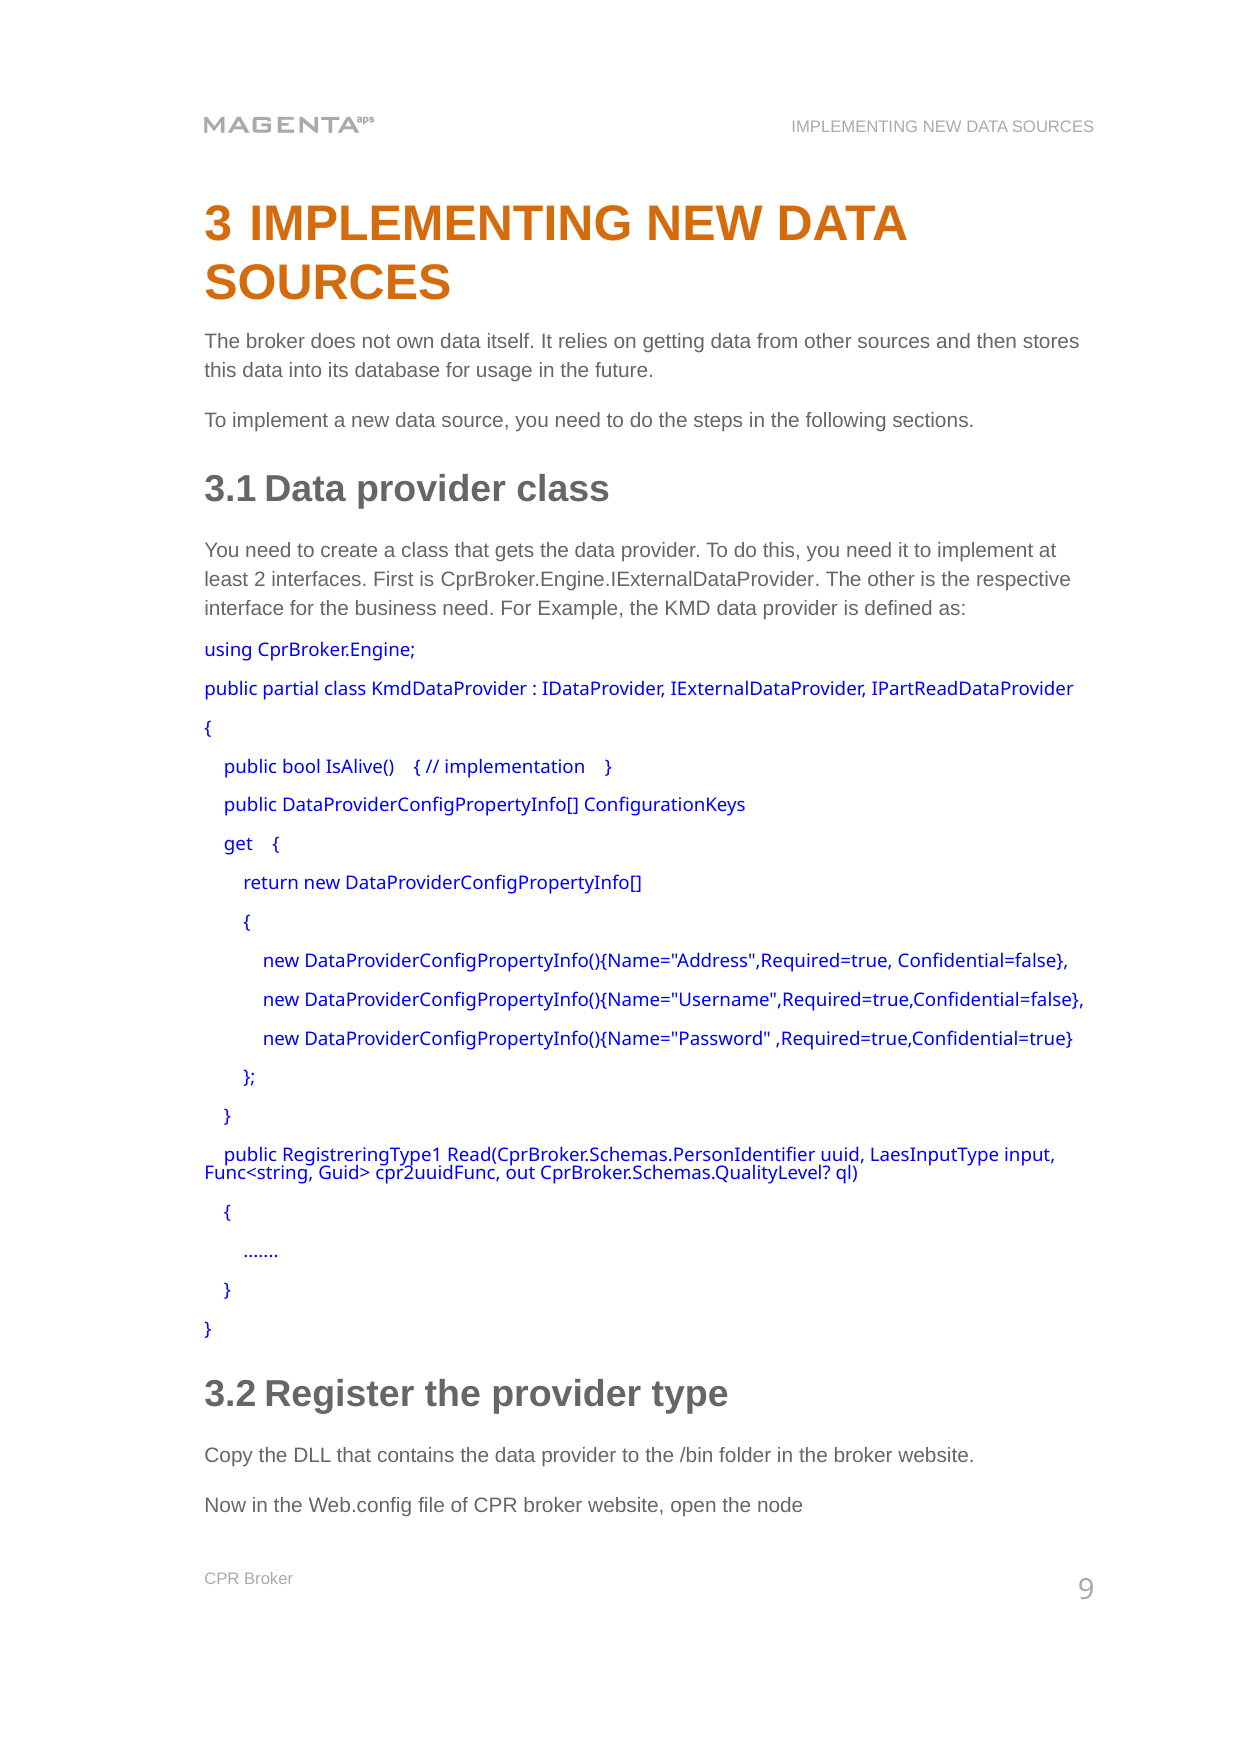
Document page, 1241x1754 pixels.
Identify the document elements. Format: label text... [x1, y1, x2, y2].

text public RegistreringType1 Read(CprBroker.Schemas.PersonIdentifier uuid, LaesInputType input, Func<string, Guid> cpr2uuidFunc, out CprBroker.Schemas.QualityLevel? ql) [204, 1147, 1094, 1183]
text new DataProviderConfigPropertyInfo(){Name="Address",Required=true, Confidential=false}, [204, 953, 1094, 971]
text public partial class KmdDataProvider : IDataProvider, IExternalDataProvider, IPartReadDataProvider [204, 681, 1094, 699]
text You need to create a class that gets the data provider. To do this, you need it to implement at least 2 interfaces. First is CprBroker.Engine.IExternalDataProvider. The other is the respective interface for the business need. For Example, the KMD data provider is defined as: [204, 534, 1094, 621]
text } [204, 1282, 1094, 1300]
text Copy the DLL that contains the data provider to the /bin folder in the broker website. [204, 1439, 1094, 1468]
text new DataProviderConfigPropertyInfo(){Name="Password" ,Required=true,Confidential=true} [204, 1031, 1094, 1049]
text ....... [204, 1243, 1094, 1261]
text get { [204, 836, 1094, 854]
text { [204, 1204, 1094, 1222]
subtitle Register the provider type [204, 1359, 1094, 1418]
text Now in the Web.config file of CPR broker website, open the node [204, 1489, 1094, 1518]
text public bool IsAlive() { // implementation } [204, 759, 1094, 777]
text new DataProviderConfigPropertyInfo(){Name="Username",Required=true,Confidential=false}, [204, 992, 1094, 1010]
text using CprBroker.Engine; [204, 642, 1094, 660]
text public DataProviderConfigPropertyInfo[] ConfigurationKeys [204, 797, 1094, 816]
text { [204, 720, 1094, 738]
text To implement a new data source, you need to do the steps in the following sections. [204, 404, 1094, 434]
text return new DataProviderConfigPropertyInfo[] [204, 875, 1094, 893]
subtitle IMPLEMENTING NEW DATA SOURCES [204, 194, 1094, 311]
text The broker does not own data itself. It relies on getting data from other sources and then stores this data into its database for usage in the future. [204, 325, 1094, 384]
text { [204, 914, 1094, 932]
subtitle Data provider class [204, 454, 1094, 513]
text } [204, 1321, 1094, 1339]
text }; [204, 1069, 1094, 1087]
text } [204, 1108, 1094, 1126]
